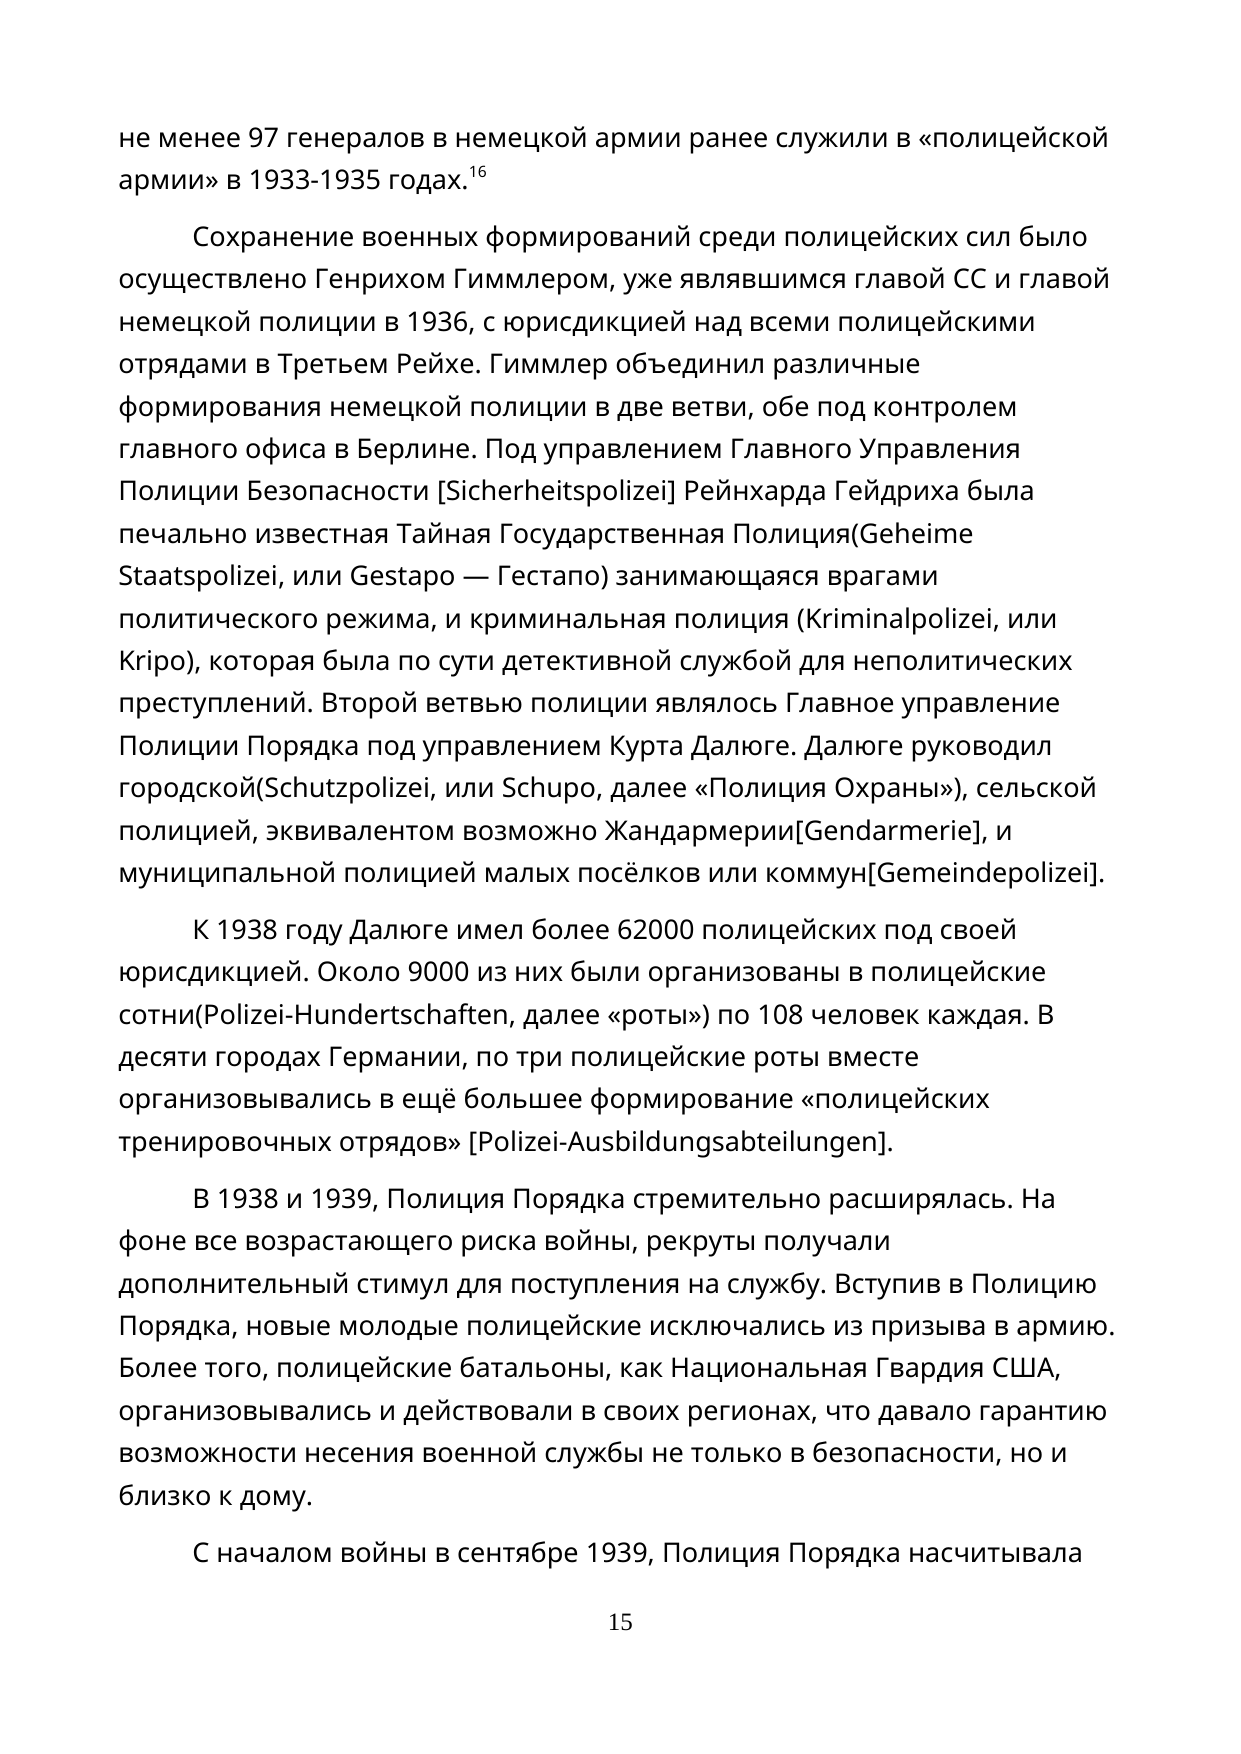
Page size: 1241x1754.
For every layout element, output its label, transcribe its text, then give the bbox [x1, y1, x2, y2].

text К 1938 году Далюге имел более 62000 полицейских под своей юрисдикцией. Около 9000 из них были организованы в полицейские сотни(Polizei-Hundertschaften, далее «роты») по 108 человек каждая. В десяти городах Германии, по три полицейские роты вместе организовывались в ещё большее формирование «полицейских тренировочных отрядов» [Polizei-Ausbildungsabteilungen]. [118, 910, 1122, 1159]
text Сохранение военных формирований среди полицейских сил было осуществлено Генрихом Гиммлером, уже являвшимся главой СС и главой немецкой полиции в 1936, с юрисдикцией над всеми полицейскими отрядами в Третьем Рейхе. Гиммлер объединил различные формирования немецкой полиции в две ветви, обе под контролем главного офиса в Берлине. Под управлением Главного Управления Полиции Безопасности [Sicherheitspolizei] Рейнхарда Гейдриха была печально известная Тайная Государственная Полиция(Geheime Staatspolizei, или Gestapo — Гестапо) занимающаяся врагами политического режима, и криминальная полиция (Kriminalpolizei, или Kripo), которая была по сути детективной службой для неполитических преступлений. Второй ветвью полиции являлось Главное управление Полиции Порядка под управлением Курта Далюге. Далюге руководил городской(Schutzpolizei, или Schupo, далее «Полиция Охраны»), сельской полицией, эквивалентом возможно Жандармерии[Gendarmerie], и муниципальной полицией малых посёлков или коммун[Gemeindepolizei]. [118, 217, 1122, 890]
text С началом войны в сентябре 1939, Полиция Порядка насчитывала [118, 1533, 1122, 1570]
text не менее 97 генералов в немецкой армии ранее служили в «полицейской армии» в 1933-1935 годах. [118, 118, 1122, 197]
text В 1938 и 1939, Полиция Порядка стремительно расширялась. На фоне все возрастающего риска войны, рекруты получали дополнительный стимул для поступления на службу. Вступив в Полицию Порядка, новые молодые полицейские исключались из призыва в армию. Более того, полицейские батальоны, как Национальная Гвардия США, организовывались и действовали в своих регионах, что давало гарантию возможности несения военной службы не только в безопасности, но и близко к дому. [118, 1179, 1122, 1513]
